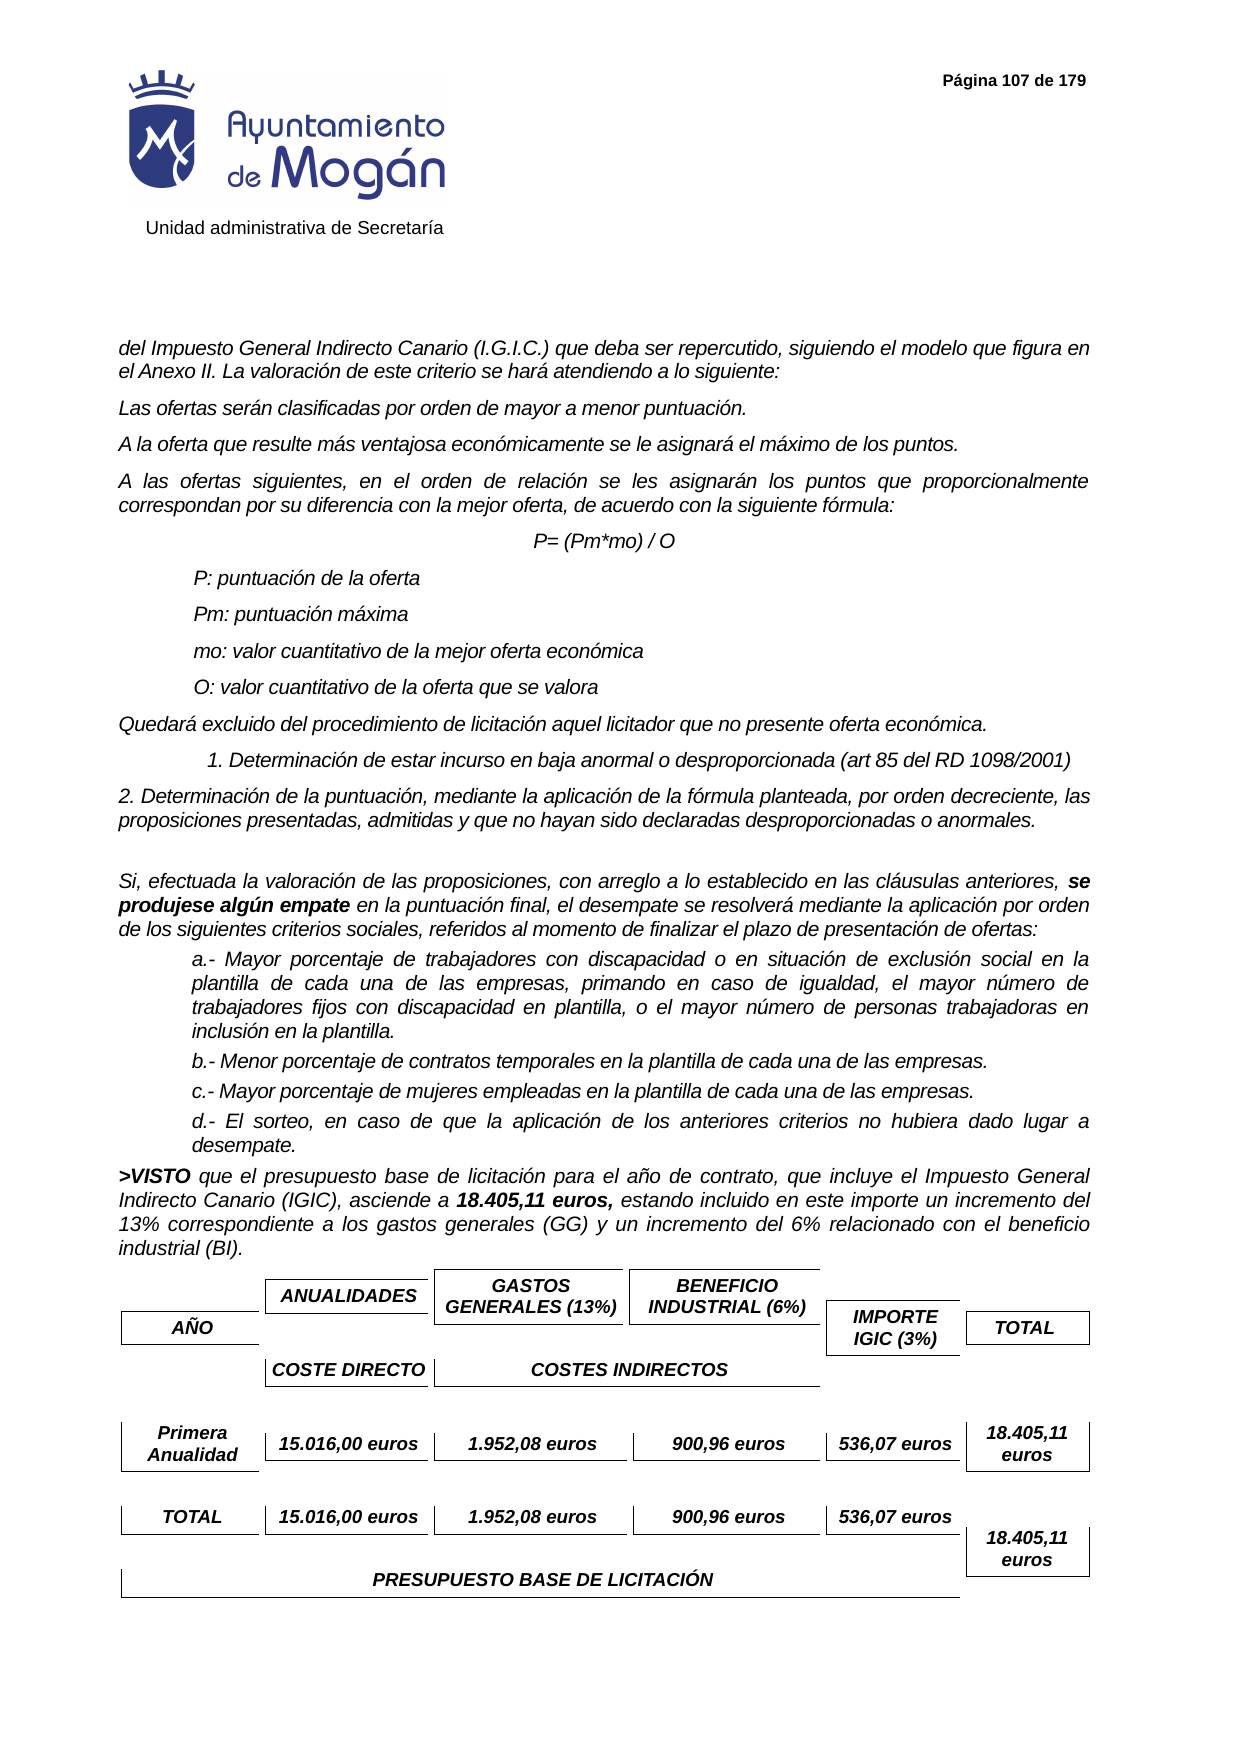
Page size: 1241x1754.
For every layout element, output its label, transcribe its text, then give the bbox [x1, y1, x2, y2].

table_cell Primera Anualidad [118, 1419, 262, 1503]
text mo: valor cuantitativo de la mejor oferta económica [193, 638, 1092, 662]
table_cell 536,07 euros [823, 1419, 963, 1503]
picture [128, 70, 445, 206]
text 2. Determinación de la puntuación, mediante la aplicación de la fórmula planteada, por orden decreciente, las proposiciones presentadas, admitidas y que no hayan sido declaradas desproporcionadas o anormales. [118, 784, 1092, 832]
text Las ofertas serán clasificadas por orden de mayor a menor puntuación. [118, 396, 1092, 420]
table_header ANUALIDADES [262, 1266, 431, 1356]
text d.- El sorteo, en caso de que la aplicación de los anteriores criterios no hubiera dado lugar a desempate. [192, 1109, 1092, 1157]
table_cell TOTAL [118, 1504, 262, 1566]
table_cell 1.952,08 euros [431, 1504, 630, 1566]
table_cell 900,96 euros [630, 1419, 823, 1503]
text Quedará excluido del procedimiento de licitación aquel licitador que no presente oferta económica. [118, 711, 1092, 735]
table_header BENEFICIO INDUSTRIAL (6%) [626, 1266, 823, 1356]
table_cell 18.405,11 euros [963, 1419, 1092, 1503]
text P: puntuación de la oferta [193, 566, 1092, 589]
table_header IMPORTE IGIC (3%) [823, 1266, 963, 1419]
table_cell 15.016,00 euros [262, 1504, 431, 1566]
text A la oferta que resulte más ventajosa económicamente se le asignará el máximo de los puntos. [118, 432, 1092, 456]
text P= (Pm*mo) / O [118, 529, 1092, 553]
text Si, efectuada la valoración de las proposiciones, con arreglo a lo establecido en las cláusulas anteriores, se produjese algún empate en la puntuación final, el desempate se resolverá mediante la aplicación por orden de los siguientes criterios sociales, referidos al momento de finalizar el plazo de presentación de ofertas: [118, 869, 1092, 941]
text >VISTO que el presupuesto base de licitación para el año de contrato, que incluye el Impuesto General Indirecto Canario (IGIC), asciende a 18.405,11 euros, estando incluido en este importe un incremento del 13% correspondiente a los gastos generales (GG) y un incremento del 6% relacionado con el beneficio industrial (BI). [118, 1163, 1092, 1259]
text del Impuesto General Indirecto Canario (I.G.I.C.) que deba ser repercutido, siguiendo el modelo que figura en el Anexo II. La valoración de este criterio se hará atendiendo a lo siguiente: [118, 335, 1092, 383]
text b.- Menor porcentaje de contratos temporales en la plantilla de cada una de las empresas. [192, 1049, 1092, 1073]
table_cell COSTES INDIRECTOS [431, 1356, 823, 1419]
text A las ofertas siguientes, en el orden de relación se les asignarán los puntos que proporcionalmente correspondan por su diferencia con la mejor oferta, de acuerdo con la siguiente fórmula: [118, 469, 1092, 517]
table_cell 900,96 euros [630, 1504, 823, 1566]
table_cell 15.016,00 euros [262, 1419, 431, 1503]
table_cell COSTE DIRECTO [262, 1356, 431, 1419]
table_cell PRESUPUESTO BASE DE LICITACIÓN [118, 1566, 963, 1629]
text c.- Mayor porcentaje de mujeres empleadas en la plantilla de cada una de las empresas. [192, 1079, 1092, 1103]
text a.- Mayor porcentaje de trabajadores con discapacidad o en situación de exclusión social en la plantilla de cada una de las empresas, primando en caso de igualdad, el mayor número de trabajadores fijos con discapacidad en plantilla, o el mayor número de personas trabajadoras en inclusión en la plantilla. [192, 947, 1092, 1043]
text 1. Determinación de estar incurso en baja anormal o desproporcionada (art 85 del RD 1098/2001) [118, 748, 1092, 772]
table_header TOTAL [963, 1266, 1092, 1419]
table_header GASTOS GENERALES (13%) [431, 1266, 626, 1356]
text O: valor cuantitativo de la oferta que se valora [193, 675, 1092, 699]
table_cell 536,07 euros [823, 1504, 963, 1566]
text Pm: puntuación máxima [193, 602, 1092, 626]
table_cell 1.952,08 euros [431, 1419, 630, 1503]
table_header AÑO [118, 1266, 262, 1419]
table_cell 18.405,11 euros [963, 1504, 1092, 1629]
